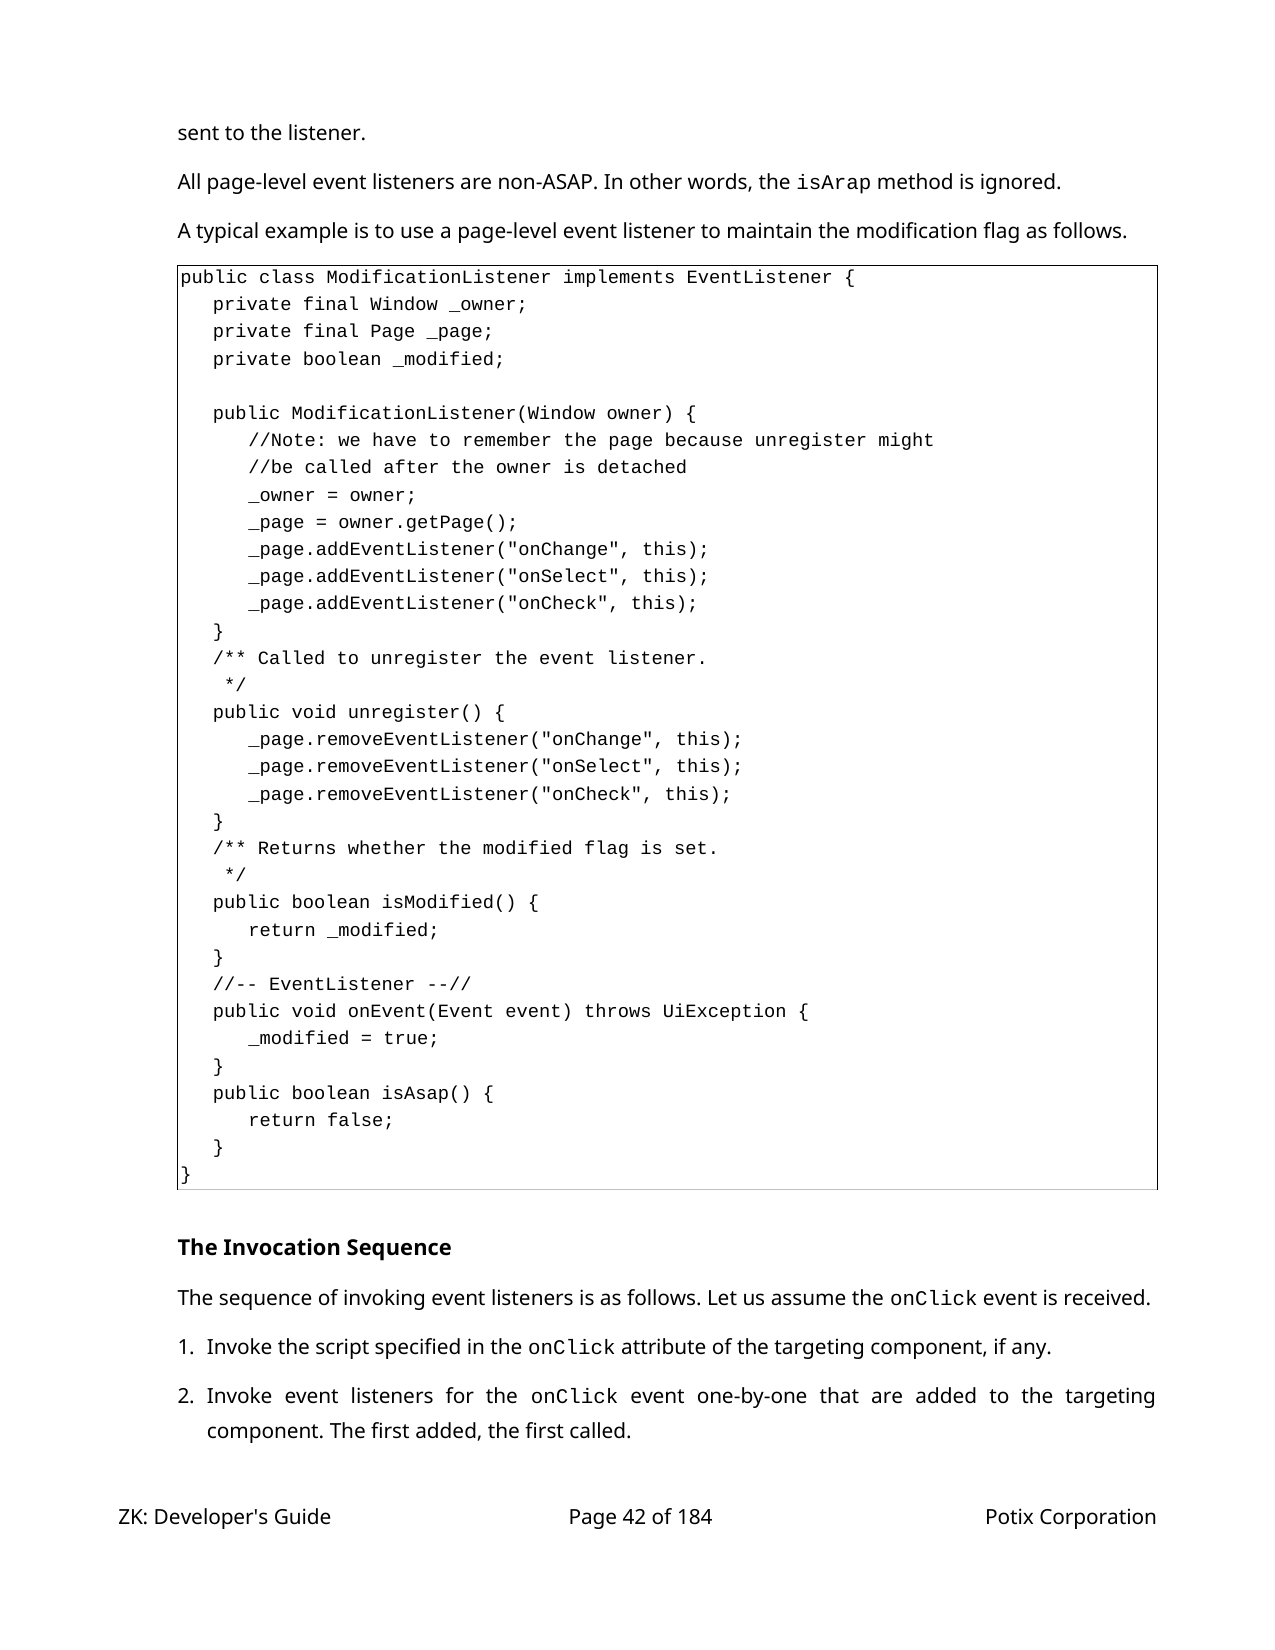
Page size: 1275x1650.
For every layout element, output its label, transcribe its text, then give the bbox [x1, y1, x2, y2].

text //Note: we have to remember the page because unregister might [178, 428, 1157, 452]
text public void onEvent(Event event) throws UiException { [178, 999, 1157, 1023]
text _page.addEventListener("onCheck", this); [178, 591, 1157, 616]
text } [178, 945, 1157, 969]
text private boolean _modified; [178, 347, 1157, 371]
text _page = owner.getPage(); [178, 510, 1157, 534]
text } [178, 618, 1157, 643]
text _modified = true; [178, 1026, 1157, 1051]
text */ [178, 863, 1157, 887]
text private final Page _page; [178, 319, 1157, 344]
text _page.addEventListener("onChange", this); [178, 537, 1157, 561]
text return false; [178, 1108, 1157, 1132]
text /** Returns whether the modified flag is set. [178, 836, 1157, 860]
text public boolean isModified() { [178, 890, 1157, 914]
text All page-level event listeners are non-ASAP. In other words, the isArap method is ignored. [177, 167, 1157, 196]
list Invoke the script specified in the onClick attribute of the targeting component, if any. [177, 1332, 1157, 1360]
list Invoke event listeners for the onClick event one-by-one that are added to the targeting component. The first added, the first called. [177, 1381, 1157, 1445]
text _page.removeEventListener("onSelect", this); [178, 754, 1157, 779]
text public void unregister() { [178, 700, 1157, 724]
text */ [178, 673, 1157, 697]
text private final Window _owner; [178, 292, 1157, 316]
text _owner = owner; [178, 482, 1157, 507]
text The sequence of invoking event listeners is as follows. Let us assume the onClick event is received. [177, 1283, 1157, 1311]
text //be called after the owner is detached [178, 455, 1157, 479]
text //-- EventListener --// [178, 972, 1157, 996]
text A typical example is to use a page-level event listener to maintain the modification flag as follows. [177, 216, 1157, 244]
text public class ModificationListener implements EventListener { [178, 266, 1157, 289]
subtitle The Invocation Sequence [177, 1232, 1157, 1262]
text _page.removeEventListener("onCheck", this); [178, 782, 1157, 806]
text _page.addEventListener("onSelect", this); [178, 564, 1157, 588]
text public ModificationListener(Window owner) { [178, 401, 1157, 425]
text return _modified; [178, 917, 1157, 942]
text } [178, 809, 1157, 833]
text } [178, 1135, 1157, 1159]
text } [178, 1162, 1157, 1189]
text sent to the listener. [177, 118, 1157, 146]
text } [178, 1053, 1157, 1078]
text public boolean isAsap() { [178, 1081, 1157, 1105]
text _page.removeEventListener("onChange", this); [178, 727, 1157, 751]
text /** Called to unregister the event listener. [178, 646, 1157, 670]
